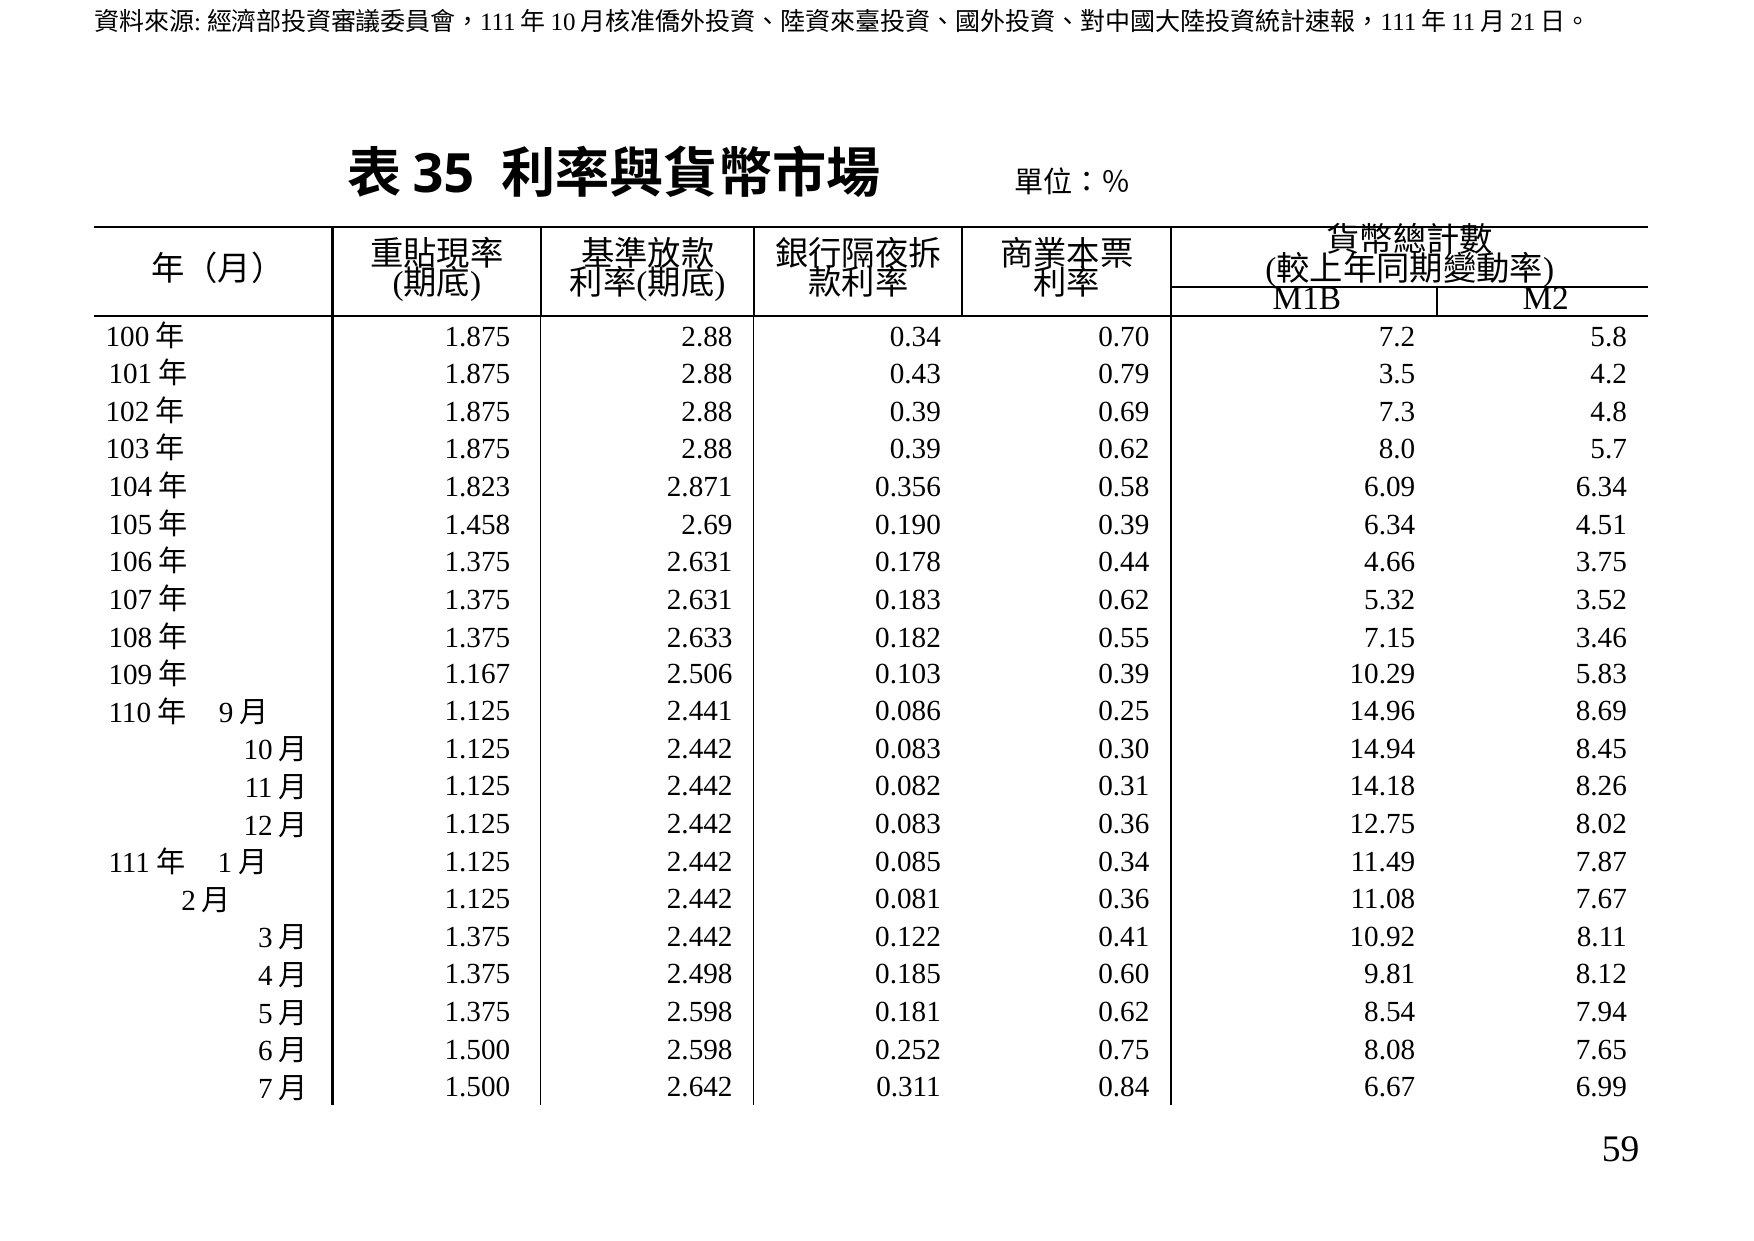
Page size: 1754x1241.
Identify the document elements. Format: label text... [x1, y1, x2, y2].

table_cell 2月 [94, 879, 331, 917]
table_cell 1.875 [334, 317, 540, 353]
table_cell 0.086 [754, 691, 962, 729]
table_cell 1.125 [334, 691, 540, 729]
table_cell 2.498 [541, 955, 753, 992]
table_cell 3.52 [1437, 579, 1648, 616]
table_header 銀行隔夜拆款利率 [755, 228, 961, 315]
table_cell 2.88 [541, 353, 753, 390]
table_cell 10.29 [1172, 654, 1437, 691]
table_cell 2.598 [541, 1030, 753, 1067]
table_cell 2.871 [541, 466, 753, 503]
table_cell 0.103 [754, 654, 962, 691]
table_cell 107年 [94, 579, 331, 616]
table_cell 8.12 [1437, 955, 1648, 992]
table_cell 0.79 [962, 353, 1170, 390]
table_cell 0.182 [754, 616, 962, 654]
table_cell 0.84 [962, 1067, 1170, 1105]
table_cell 1.375 [334, 917, 540, 954]
table_cell 6.34 [1172, 503, 1437, 541]
table_cell 6.99 [1437, 1067, 1648, 1105]
table_cell 5.7 [1437, 428, 1648, 466]
table_cell 6.09 [1172, 466, 1437, 503]
table_cell 7.65 [1437, 1030, 1648, 1067]
table_cell 0.75 [962, 1030, 1170, 1067]
table_cell 8.69 [1437, 691, 1648, 729]
table_cell 7.3 [1172, 390, 1437, 428]
table_cell 0.31 [962, 766, 1170, 804]
table_cell 8.26 [1437, 766, 1648, 804]
table_cell 5.32 [1172, 579, 1437, 616]
table_cell 0.62 [962, 992, 1170, 1030]
table_cell 1.125 [334, 879, 540, 917]
table_cell 1.375 [334, 955, 540, 992]
table_header 商業本票 利率 [963, 228, 1170, 315]
table_cell 1.375 [334, 616, 540, 654]
table_cell 2.642 [541, 1067, 753, 1105]
table_header 基準放款 利率(期底) [542, 228, 753, 315]
table_cell 1.875 [334, 353, 540, 390]
table_cell 0.083 [754, 804, 962, 842]
table_cell 0.41 [962, 917, 1170, 954]
table_cell 1.500 [334, 1067, 540, 1105]
table_cell 0.44 [962, 541, 1170, 578]
table_cell 0.311 [754, 1067, 962, 1105]
table_cell 0.356 [754, 466, 962, 503]
table_cell 0.39 [962, 503, 1170, 541]
table_cell 0.34 [754, 317, 962, 353]
table_cell 8.11 [1437, 917, 1648, 954]
table_cell 8.54 [1172, 992, 1437, 1030]
table_cell 6.67 [1172, 1067, 1437, 1105]
table_cell 2.88 [541, 428, 753, 466]
table_cell 2.442 [541, 842, 753, 879]
table_cell 102年 [94, 390, 331, 428]
table_cell 0.34 [962, 842, 1170, 879]
table_cell 108年 [94, 616, 331, 654]
table_cell 3.75 [1437, 541, 1648, 578]
table_cell 1.458 [334, 503, 540, 541]
table_cell 2.88 [541, 317, 753, 353]
table_cell M1B [1172, 288, 1436, 315]
table_cell 4.8 [1437, 390, 1648, 428]
table_cell 0.085 [754, 842, 962, 879]
table_cell 103年 [94, 428, 331, 466]
table_cell 0.081 [754, 879, 962, 917]
table_cell 1.823 [334, 466, 540, 503]
table_cell 0.69 [962, 390, 1170, 428]
table_cell 0.252 [754, 1030, 962, 1067]
table_cell 0.58 [962, 466, 1170, 503]
table_cell 2.441 [541, 691, 753, 729]
table_cell 100年 [94, 317, 331, 353]
table_cell 5.83 [1437, 654, 1648, 691]
table_cell 11月 [94, 766, 331, 804]
table_cell 111年 1月 [94, 842, 331, 879]
table_cell 0.62 [962, 579, 1170, 616]
table_cell 0.39 [754, 390, 962, 428]
table_header 貨幣總計數 (較上年同期變動率) [1172, 228, 1648, 286]
table_cell 1.167 [334, 654, 540, 691]
table_cell 0.25 [962, 691, 1170, 729]
table_cell 7.15 [1172, 616, 1437, 654]
table_cell 1.500 [334, 1030, 540, 1067]
table_cell 2.69 [541, 503, 753, 541]
table_cell 7.87 [1437, 842, 1648, 879]
table_cell 14.96 [1172, 691, 1437, 729]
table_cell 101年 [94, 353, 331, 390]
table_cell 2.633 [541, 616, 753, 654]
table_cell 1.125 [334, 729, 540, 766]
text 表35 利率與貨幣市場 單位：％ [103, 113, 1639, 226]
table_cell 0.60 [962, 955, 1170, 992]
table_cell 14.94 [1172, 729, 1437, 766]
table_cell 0.43 [754, 353, 962, 390]
table_cell 0.122 [754, 917, 962, 954]
table_cell 1.375 [334, 992, 540, 1030]
table_cell 0.62 [962, 428, 1170, 466]
table_cell 7.94 [1437, 992, 1648, 1030]
table_cell 0.36 [962, 804, 1170, 842]
table_cell 3.46 [1437, 616, 1648, 654]
table_cell 1.875 [334, 390, 540, 428]
table_cell 8.08 [1172, 1030, 1437, 1067]
table_cell 5.8 [1437, 317, 1648, 353]
table_cell 0.178 [754, 541, 962, 578]
table_cell 2.442 [541, 879, 753, 917]
table_cell 6月 [94, 1030, 331, 1067]
table_cell 4.2 [1437, 353, 1648, 390]
table_cell 8.0 [1172, 428, 1437, 466]
table_cell 4月 [94, 955, 331, 992]
table_cell 0.70 [962, 317, 1170, 353]
table_cell 1.375 [334, 541, 540, 578]
table_cell 3.5 [1172, 353, 1437, 390]
table_cell 3月 [94, 917, 331, 954]
table_header 重貼現率 (期底) [334, 228, 540, 315]
table_cell 4.51 [1437, 503, 1648, 541]
table_cell 0.39 [962, 654, 1170, 691]
table_cell 0.30 [962, 729, 1170, 766]
table_cell 7.2 [1172, 317, 1437, 353]
table_cell 6.34 [1437, 466, 1648, 503]
table_cell 0.181 [754, 992, 962, 1030]
table_cell 7月 [94, 1067, 331, 1105]
table_cell 0.083 [754, 729, 962, 766]
table_cell 12.75 [1172, 804, 1437, 842]
table_cell 2.631 [541, 579, 753, 616]
table_cell 109年 [94, 654, 331, 691]
table_cell 2.88 [541, 390, 753, 428]
table_cell 104年 [94, 466, 331, 503]
table_cell 5月 [94, 992, 331, 1030]
table_cell 2.506 [541, 654, 753, 691]
table_cell 14.18 [1172, 766, 1437, 804]
table_cell 0.183 [754, 579, 962, 616]
table_cell M2 [1438, 288, 1648, 315]
table_cell 1.125 [334, 804, 540, 842]
table_cell 0.55 [962, 616, 1170, 654]
table_cell 2.631 [541, 541, 753, 578]
table_cell 1.875 [334, 428, 540, 466]
table_cell 9.81 [1172, 955, 1437, 992]
table_cell 2.442 [541, 766, 753, 804]
table_cell 8.45 [1437, 729, 1648, 766]
table_cell 2.442 [541, 729, 753, 766]
table_cell 0.185 [754, 955, 962, 992]
table_cell 1.375 [334, 579, 540, 616]
table_cell 10.92 [1172, 917, 1437, 954]
text 資料來源: 經濟部投資審議委員會，111年10月核准僑外投資、陸資來臺投資、國外投資、對中國大陸投資統計速報，111年11月21日。 [94, 1, 1701, 38]
table_cell 2.598 [541, 992, 753, 1030]
table_cell 105年 [94, 503, 331, 541]
table_cell 0.190 [754, 503, 962, 541]
table_cell 110年 9月 [94, 691, 331, 729]
table_cell 2.442 [541, 804, 753, 842]
table_cell 10月 [94, 729, 331, 766]
table_cell 0.36 [962, 879, 1170, 917]
table_cell 0.082 [754, 766, 962, 804]
table_cell 1.125 [334, 842, 540, 879]
table_cell 2.442 [541, 917, 753, 954]
table_cell 7.67 [1437, 879, 1648, 917]
table_cell 8.02 [1437, 804, 1648, 842]
table_cell 1.125 [334, 766, 540, 804]
table_cell 0.39 [754, 428, 962, 466]
table_cell 4.66 [1172, 541, 1437, 578]
table_cell 11.49 [1172, 842, 1437, 879]
table_cell 12月 [94, 804, 331, 842]
table_header 年（月） [94, 228, 331, 315]
table_cell 11.08 [1172, 879, 1437, 917]
table_cell 106年 [94, 541, 331, 578]
